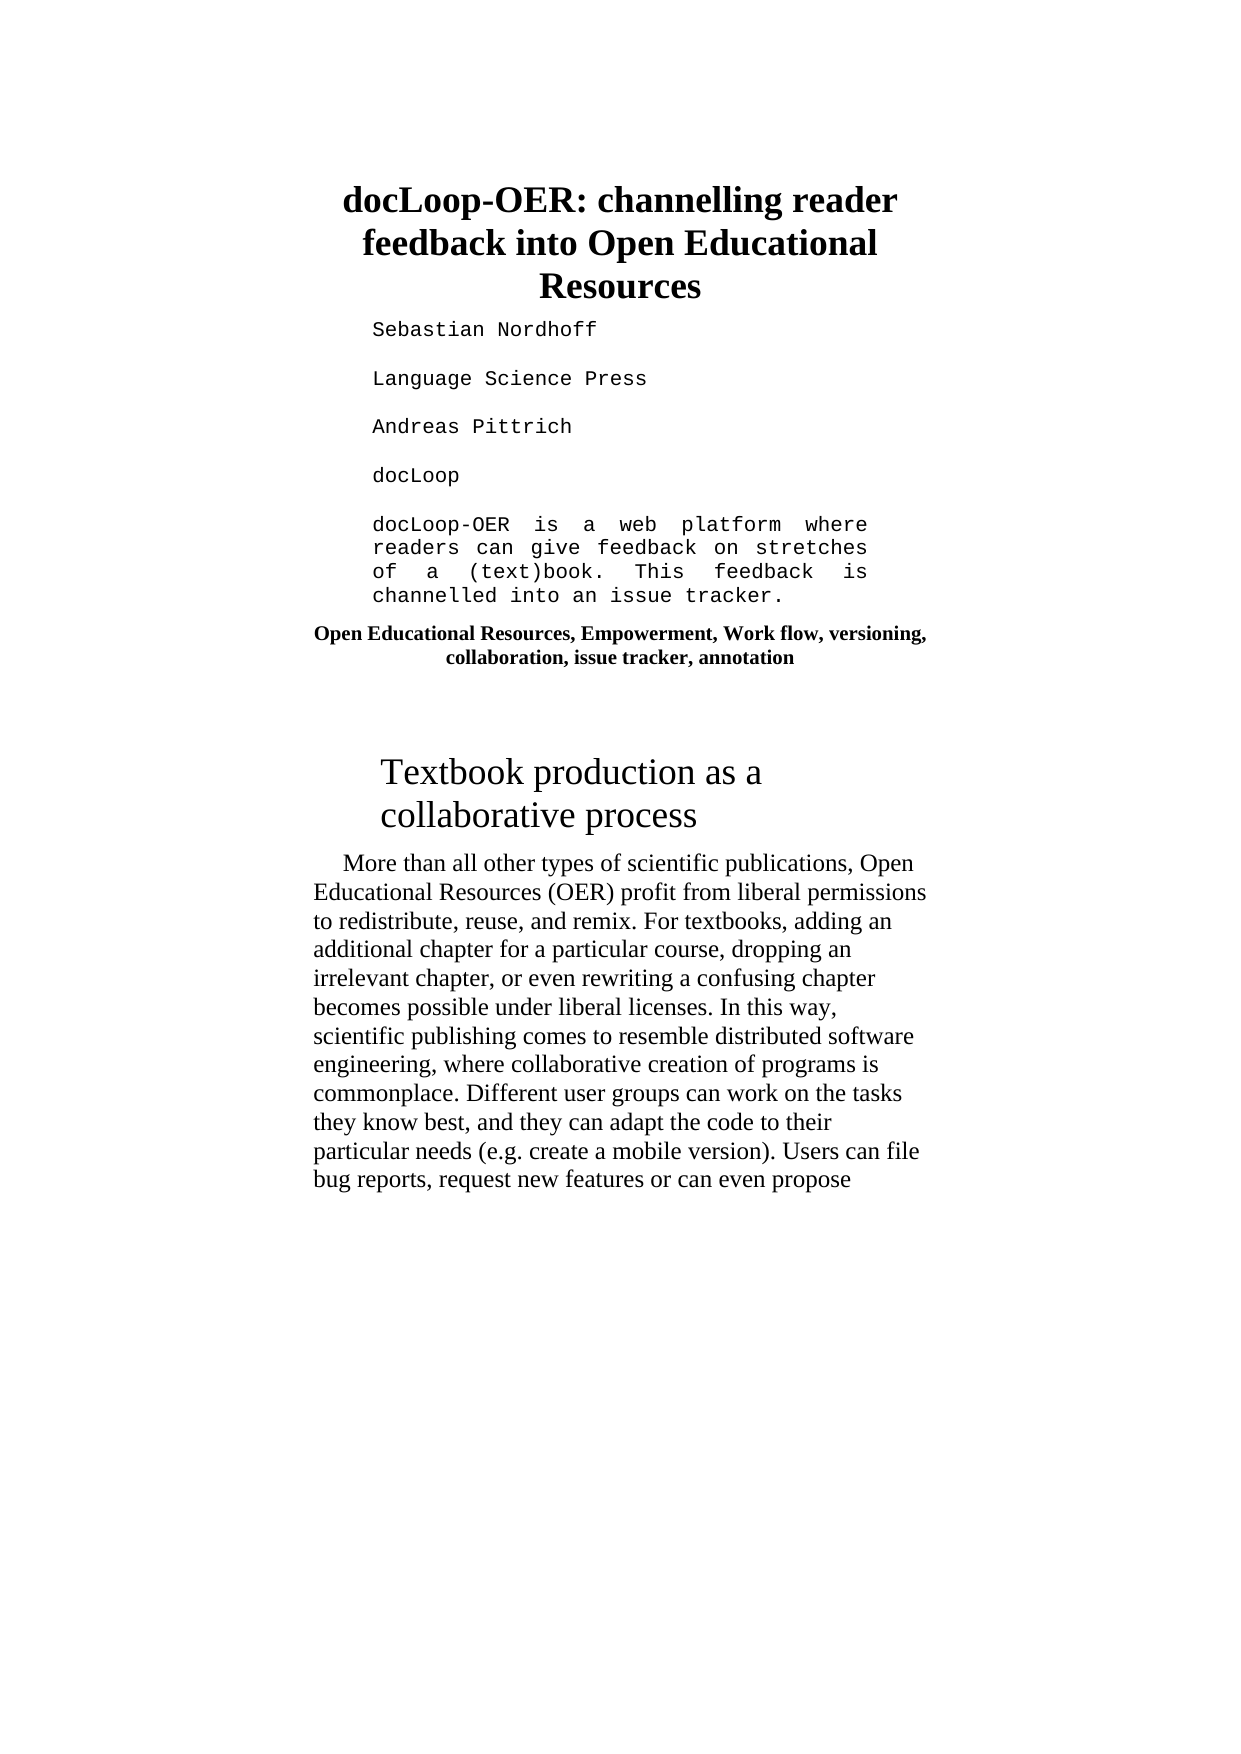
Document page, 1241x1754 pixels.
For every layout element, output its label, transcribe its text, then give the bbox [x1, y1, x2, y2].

text More than all other types of scientific publications, Open Educational Resources (OER) profit from liberal permissions to redistribute, reuse, and remix. For textbooks, adding an additional chapter for a particular course, dropping an irrelevant chapter, or even rewriting a confusing chapter becomes possible under liberal licenses. In this way, scientific publishing comes to resemble distributed software engineering, where collaborative creation of programs is commonplace. Different user groups can work on the tasks they know best, and they can adapt the code to their particular needs (e.g. create a mobile version). Users can file bug reports, request new features or can even propose [313, 848, 927, 1193]
text Sebastian Nordhoff [372, 319, 868, 343]
text Andreas Pittrich [372, 416, 868, 440]
text docLoop [372, 465, 868, 489]
text docLoop-OER is a web platform where readers can give feedback on stretches of a (text)book. This feedback is channelled into an issue tracker. [372, 514, 868, 608]
text Language Science Press [372, 368, 868, 391]
subtitle Textbook production as a collaborative process [380, 749, 927, 836]
text Open Educational Resources, Empowerment, Work flow, versioning, collaboration, issue tracker, annotation [313, 621, 927, 669]
title docLoop-OER: channelling reader feedback into Open Educational Resources [313, 177, 927, 307]
